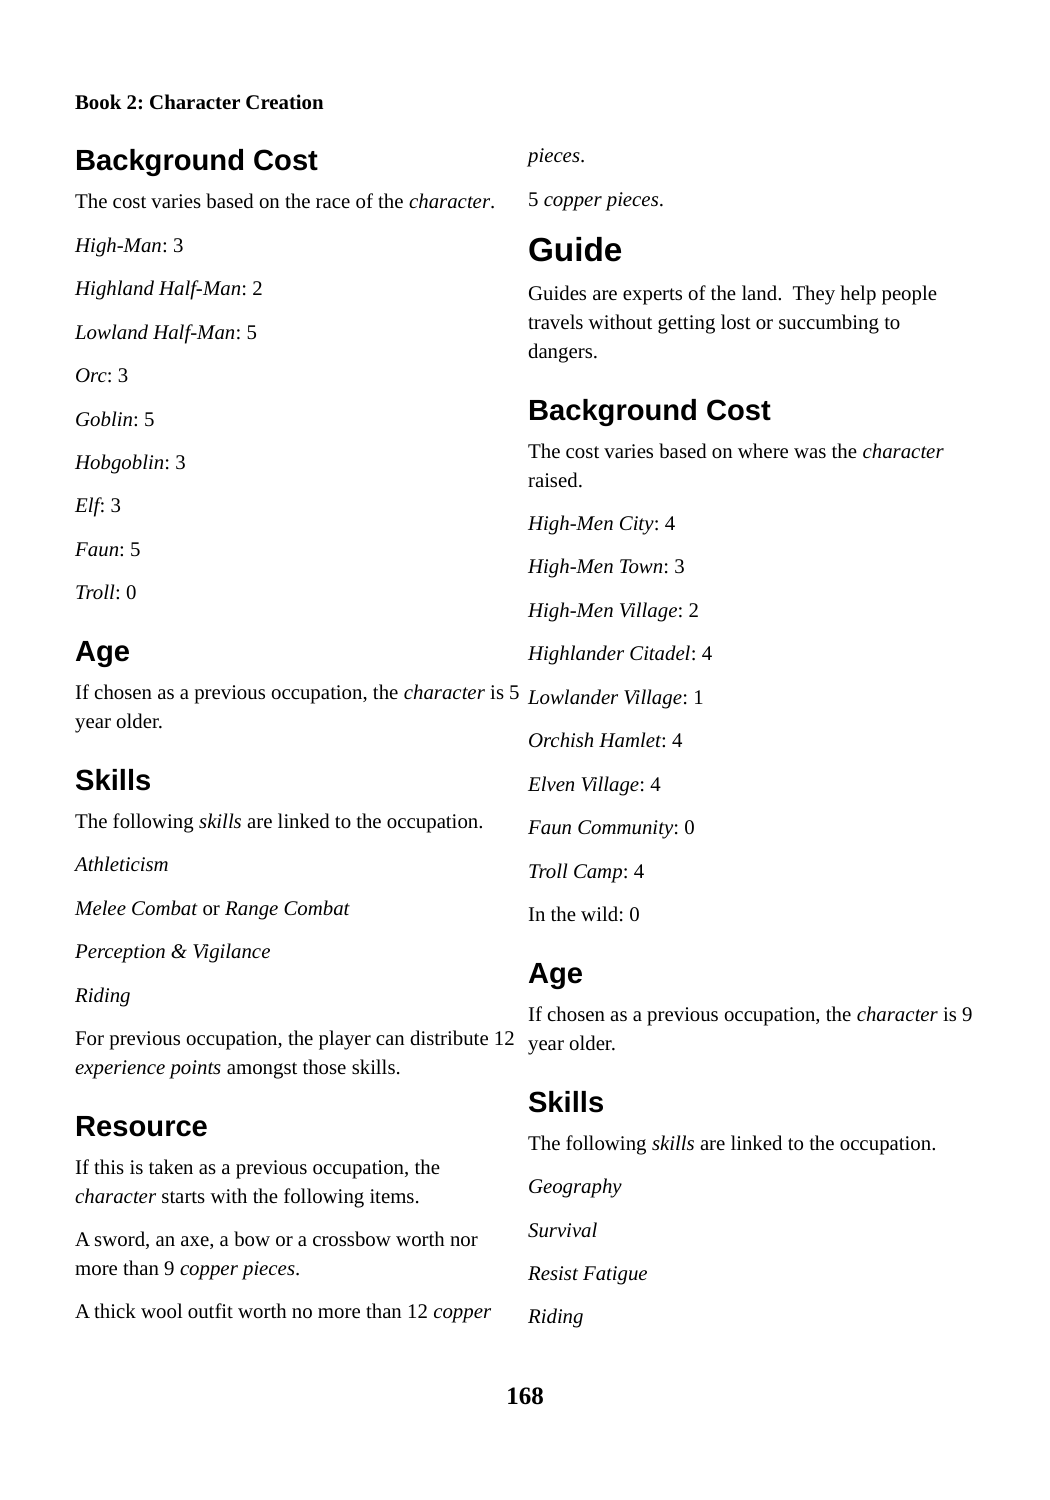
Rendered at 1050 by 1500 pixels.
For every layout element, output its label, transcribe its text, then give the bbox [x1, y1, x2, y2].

text Riding [528, 1304, 975, 1328]
text Melee Combat or Range Combat [75, 896, 522, 920]
text High-Men City: 4 [528, 511, 975, 535]
text Troll: 0 [75, 580, 522, 604]
text Guides are experts of the land. They help people travels without getting lost or succumbing to dangers. [528, 281, 975, 363]
subtitle Background Cost [528, 393, 975, 426]
text For previous occupation, the player can distribute 12 experience points amongst those skills. [75, 1026, 522, 1079]
text If chosen as a previous occupation, the character is 9 year older. [528, 1002, 975, 1055]
text If chosen as a previous occupation, the character is 5 year older. [75, 680, 522, 733]
text The following skills are linked to the occupation. [75, 809, 522, 833]
text The following skills are linked to the occupation. [528, 1131, 975, 1155]
text Highlander Citadel: 4 [528, 641, 975, 665]
text If this is taken as a previous occupation, the character starts with the following items. [75, 1155, 522, 1208]
text Athleticism [75, 852, 522, 876]
text The cost varies based on the race of the character. [75, 189, 522, 213]
text In the wild: 0 [528, 902, 975, 926]
text High-Men Village: 2 [528, 598, 975, 622]
text A sword, an axe, a bow or a crossbow worth nor more than 9 copper pieces. [75, 1227, 522, 1280]
subtitle Guide [528, 230, 975, 269]
text Survival [528, 1217, 975, 1242]
text Lowlander Village: 1 [528, 685, 975, 709]
subtitle Age [75, 634, 522, 668]
text Faun Community: 0 [528, 815, 975, 839]
text Lowland Half-Man: 5 [75, 320, 522, 344]
text The cost varies based on where was the character raised. [528, 439, 975, 492]
text Geography [528, 1174, 975, 1198]
text pieces. [528, 143, 975, 167]
text Elf: 3 [75, 493, 522, 517]
text Elven Village: 4 [528, 772, 975, 796]
text A thick wool outfit worth no more than 12 copper [75, 1299, 522, 1323]
text High-Man: 3 [75, 233, 522, 257]
text Hobgoblin: 3 [75, 450, 522, 474]
subtitle Age [528, 956, 975, 989]
subtitle Background Cost [75, 143, 522, 177]
text Highland Half-Man: 2 [75, 276, 522, 300]
text High-Men Town: 3 [528, 554, 975, 578]
text Faun: 5 [75, 537, 522, 561]
text Orc: 3 [75, 363, 522, 387]
text 5 copper pieces. [528, 187, 975, 211]
text Resist Fatigue [528, 1261, 975, 1285]
text Riding [75, 983, 522, 1007]
text Perception & Vigilance [75, 939, 522, 963]
text Troll Camp: 4 [528, 858, 975, 883]
subtitle Skills [528, 1084, 975, 1118]
subtitle Resource [75, 1109, 522, 1142]
subtitle Skills [75, 763, 522, 796]
text Goblin: 5 [75, 407, 522, 431]
text Orchish Hamlet: 4 [528, 728, 975, 752]
